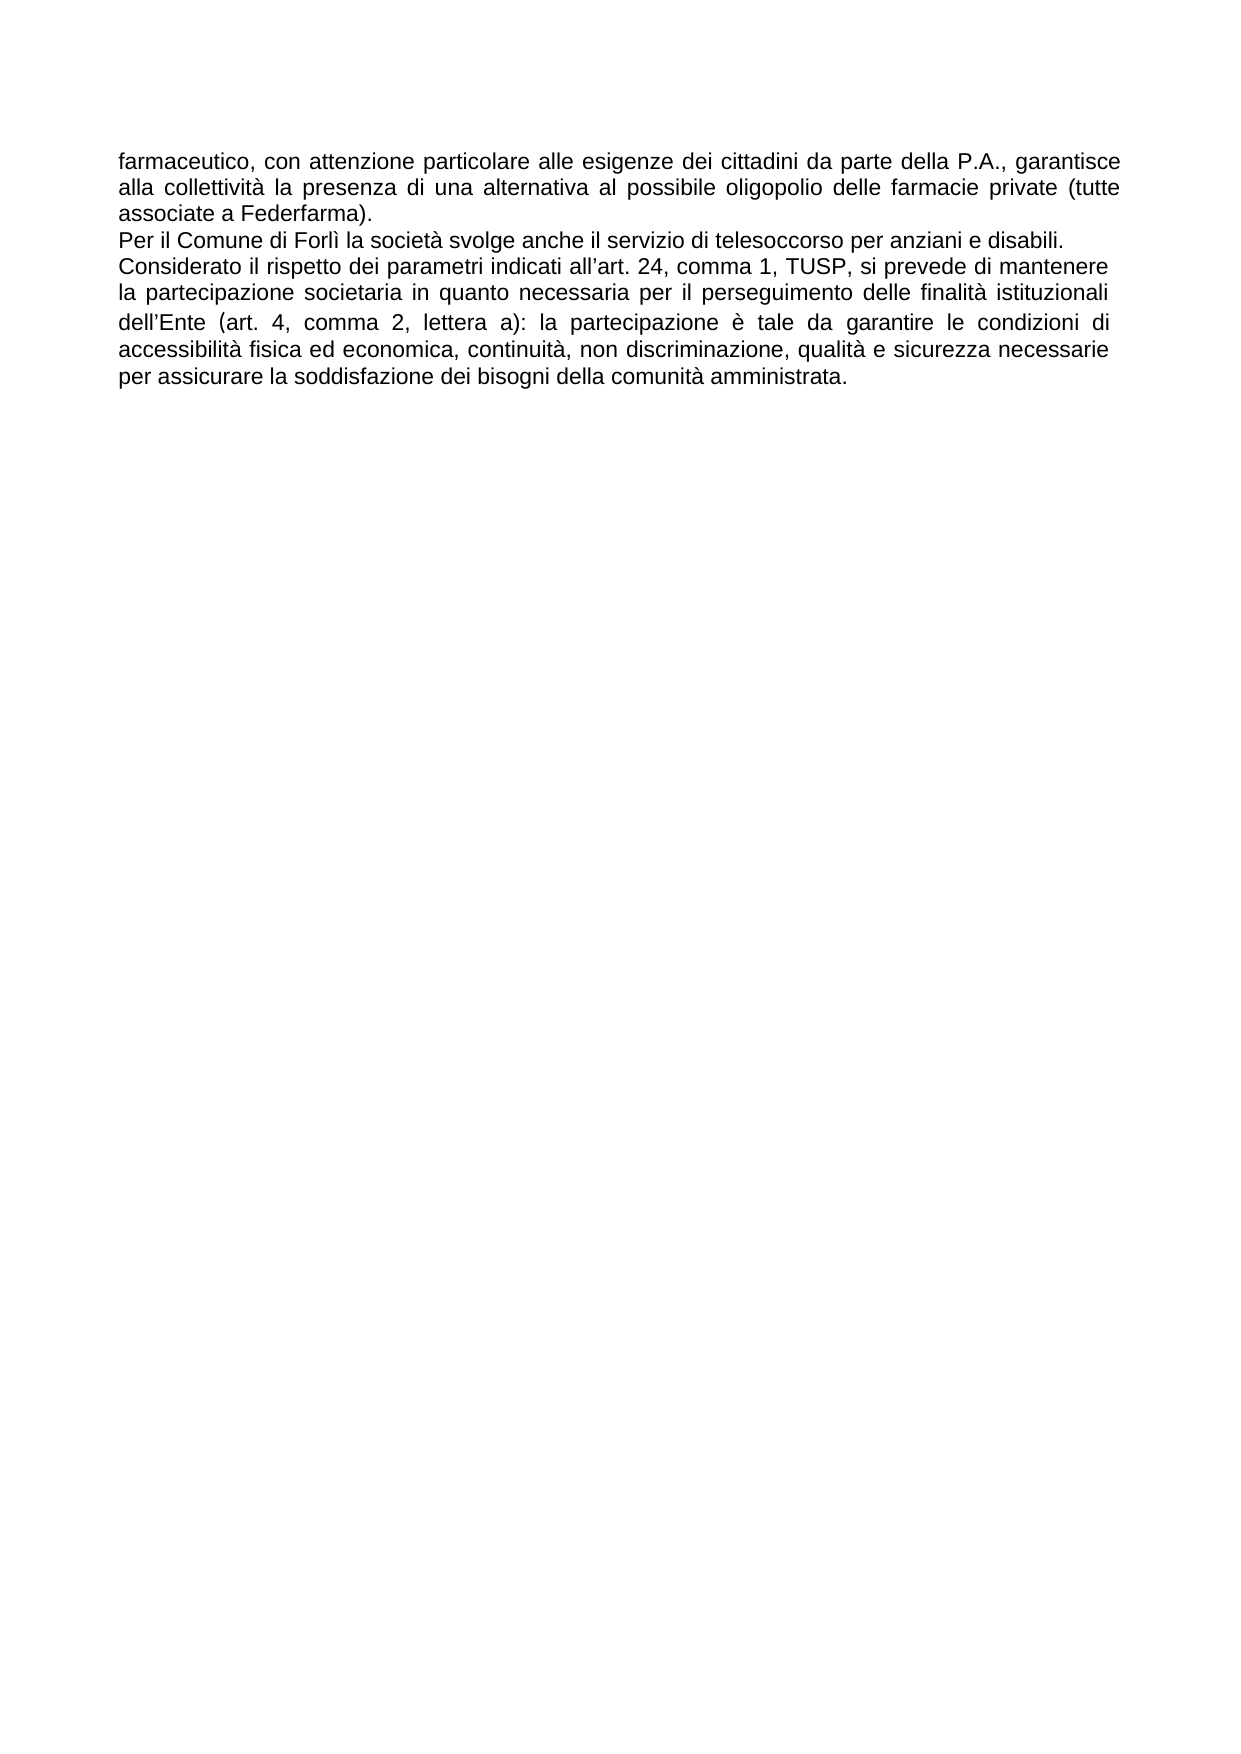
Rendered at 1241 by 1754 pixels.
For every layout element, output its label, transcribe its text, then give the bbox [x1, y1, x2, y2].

text Per il Comune di Forlì la società svolge anche il servizio di telesoccorso per anziani e disabili. [118, 227, 1122, 253]
text Considerato il rispetto dei parametri indicati all’art. 24, comma 1, TUSP, si prevede di mantenere la partecipazione societaria in quanto necessaria per il perseguimento delle finalità istituzionali dell’Ente (art. 4, comma 2, lettera a): la partecipazione è tale da garantire le condizioni di accessibilità fisica ed economica, continuità, non discriminazione, qualità e sicurezza necessarie per assicurare la soddisfazione dei bisogni della comunità amministrata. [118, 253, 1110, 389]
text farmaceutico, con attenzione particolare alle esigenze dei cittadini da parte della P.A., garantisce alla collettività la presenza di una alternativa al possibile oligopolio delle farmacie private (tutte associate a Federfarma). [118, 148, 1122, 227]
